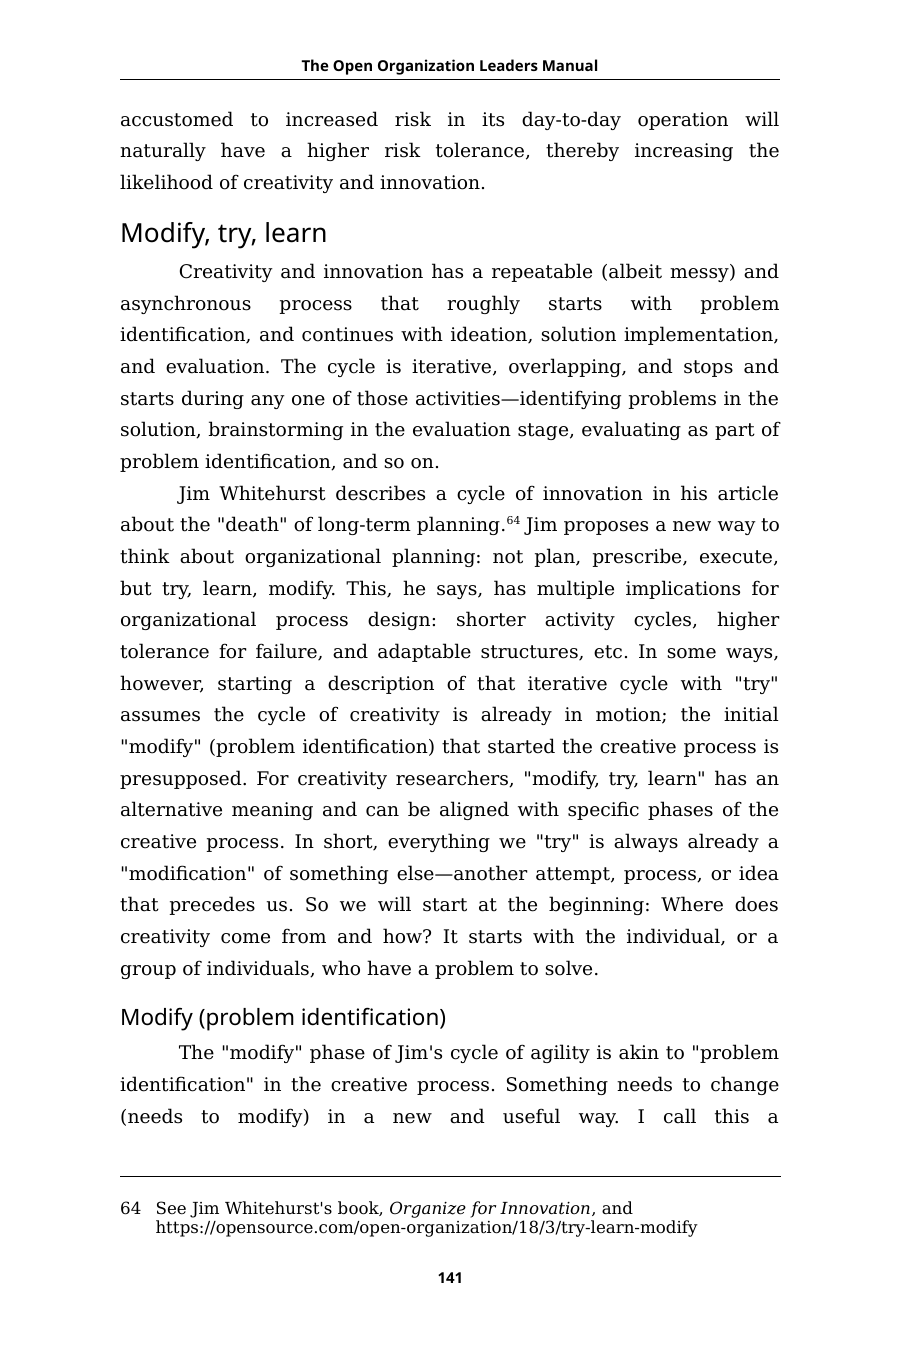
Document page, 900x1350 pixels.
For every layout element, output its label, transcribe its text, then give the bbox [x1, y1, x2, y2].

text Creativity and innovation has a repeatable (albeit messy) and asynchronous process that roughly starts with problem identification, and continues with ideation, solution implementation, and evaluation. The cycle is iterative, overlapping, and stops and starts during any one of those activities—identifying problems in the solution, brainstorming in the evaluation stage, evaluating as part of problem identification, and so on. [120, 261, 780, 473]
text Jim Whitehurst describes a cycle of innovation in his article about the "death" of long-term planning. Jim proposes a new way to think about organizational planning: not plan, prescribe, execute, but try, learn, modify. This, he says, has multiple implications for organizational process design: shorter activity cycles, higher tolerance for failure, and adaptable structures, etc. In some ways, however, starting a description of that iterative cycle with "try" assumes the cycle of creativity is already in motion; the initial "modify" (problem identification) that started the creative process is presupposed. For creativity researchers, "modify, try, learn" has an alternative meaning and can be aligned with specific phases of the creative process. In short, everything we "try" is always already a "modification" of something else—another attempt, process, or idea that precedes us. So we will start at the beginning: Where does creativity come from and how? It starts with the individual, or a group of individuals, who have a problem to solve. [120, 483, 780, 979]
text The "modify" phase of Jim's cycle of agility is akin to "problem identification" in the creative process. Something needs to change (needs to modify) in a new and useful way. I call this a [120, 1042, 780, 1127]
text See Jim Whitehurst's book, Organize for Innovation, and https://opensource.com/open-organization/18/3/try-learn-modify [120, 1199, 780, 1237]
text accustomed to increased risk in its day-to-day operation will naturally have a higher risk tolerance, thereby increasing the likelihood of creativity and innovation. [120, 109, 780, 194]
subtitle Modify (problem identification) [120, 1004, 780, 1030]
subtitle Modify, try, learn [120, 219, 780, 249]
